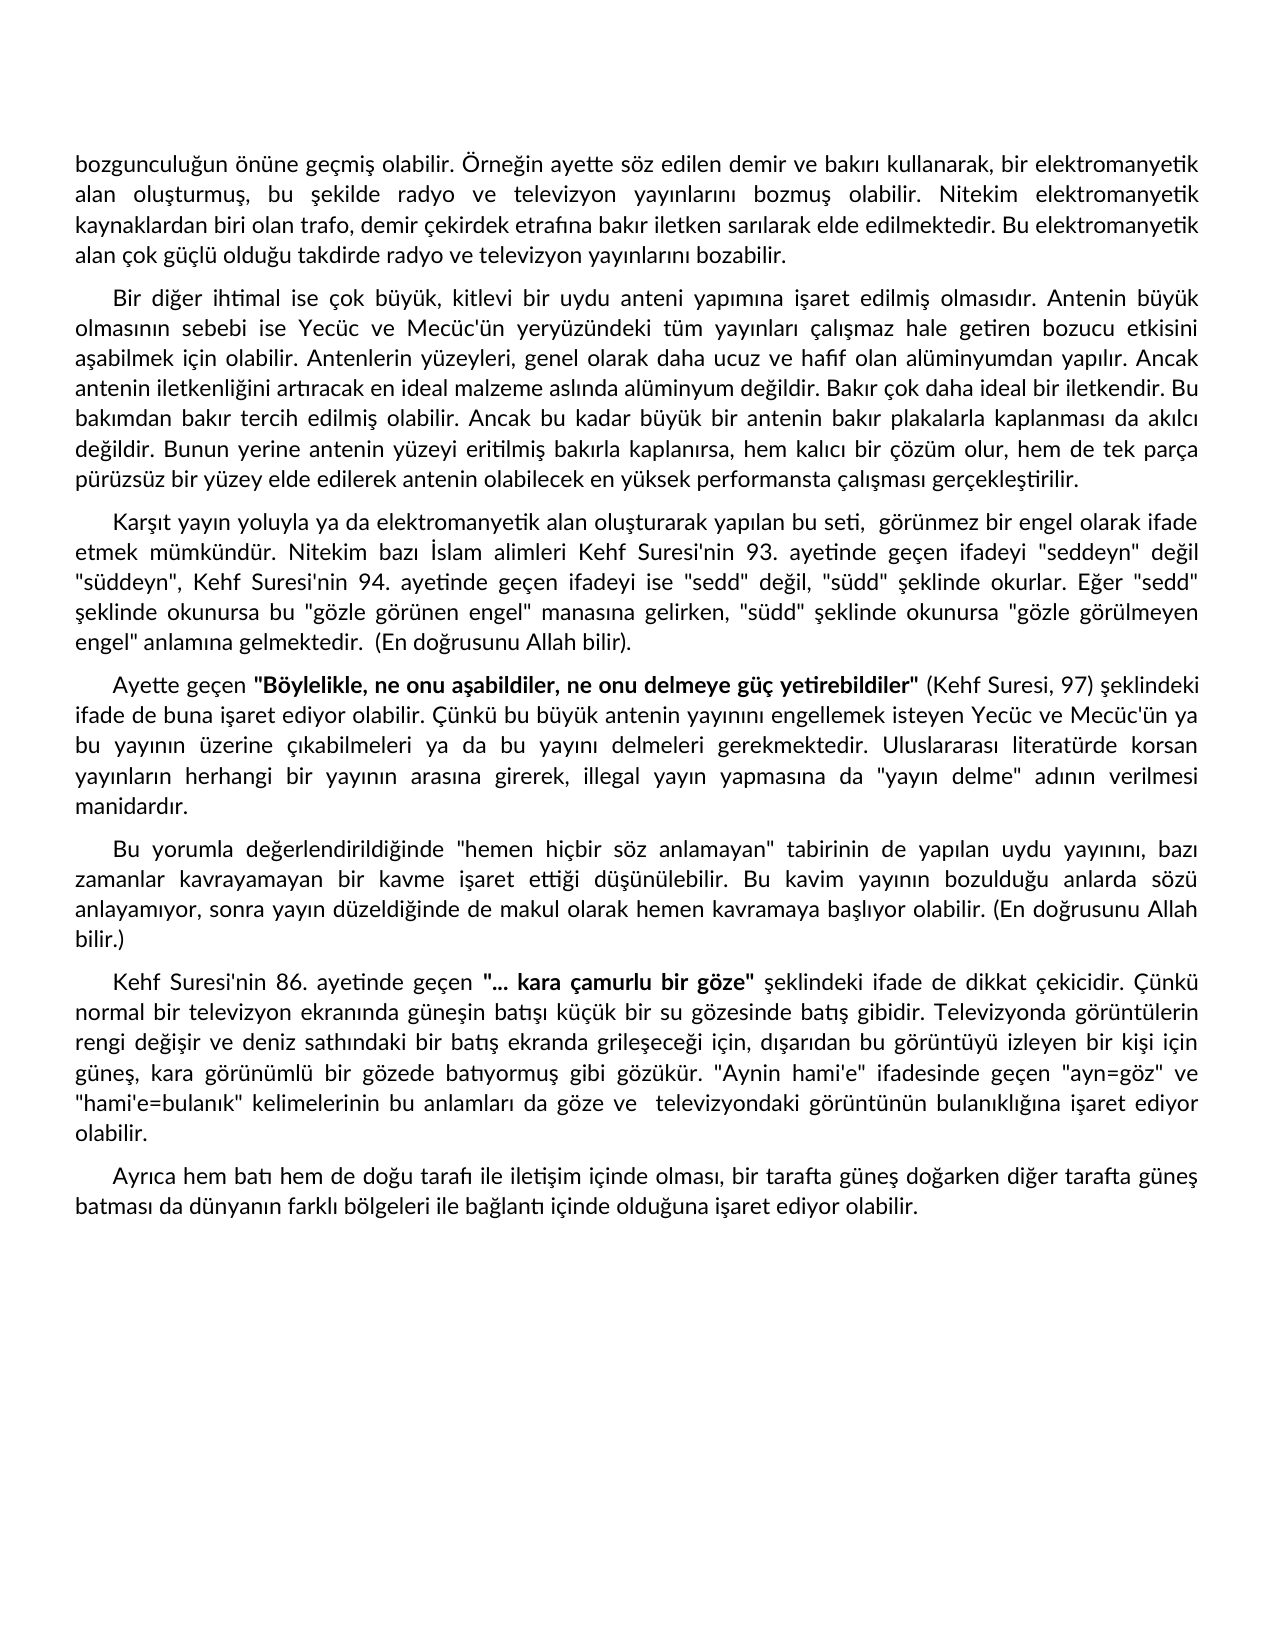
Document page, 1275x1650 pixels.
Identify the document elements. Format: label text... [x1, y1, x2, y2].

text Bu yorumla değerlendirildiğinde "hemen hiçbir söz anlamayan" tabirinin de yapılan uydu yayınını, bazı zamanlar kavrayamayan bir kavme işaret ettiği düşünülebilir. Bu kavim yayının bozulduğu anlarda sözü anlayamıyor, sonra yayın düzeldiğinde de makul olarak hemen kavramaya başlıyor olabilir. (En doğrusunu Allah bilir.) [75, 834, 1200, 952]
text Bir diğer ihtimal ise çok büyük, kitlevi bir uydu anteni yapımına işaret edilmiş olmasıdır. Antenin büyük olmasının sebebi ise Yecüc ve Mecüc'ün yeryüzündeki tüm yayınları çalışmaz hale getiren bozucu etkisini aşabilmek için olabilir. Antenlerin yüzeyleri, genel olarak daha ucuz ve hafif olan alüminyumdan yapılır. Ancak antenin iletkenliğini artıracak en ideal malzeme aslında alüminyum değildir. Bakır çok daha ideal bir iletkendir. Bu bakımdan bakır tercih edilmiş olabilir. Ancak bu kadar büyük bir antenin bakır plakalarla kaplanması da akılcı değildir. Bunun yerine antenin yüzeyi eritilmiş bakırla kaplanırsa, hem kalıcı bir çözüm olur, hem de tek parça pürüzsüz bir yüzey elde edilerek antenin olabilecek en yüksek performansta çalışması gerçekleştirilir. [75, 283, 1200, 492]
text Ayrıca hem batı hem de doğu tarafı ile iletişim içinde olması, bir tarafta güneş doğarken diğer tarafta güneş batması da dünyanın farklı bölgeleri ile bağlantı içinde olduğuna işaret ediyor olabilir. [75, 1161, 1200, 1219]
text Karşıt yayın yoluyla ya da elektromanyetik alan oluşturarak yapılan bu seti, görünmez bir engel olarak ifade etmek mümkündür. Nitekim bazı İslam alimleri Kehf Suresi'nin 93. ayetinde geçen ifadeyi "seddeyn" değil "süddeyn", Kehf Suresi'nin 94. ayetinde geçen ifadeyi ise "sedd" değil, "südd" şeklinde okurlar. Eğer "sedd" şeklinde okunursa bu "gözle görünen engel" manasına gelirken, "südd" şeklinde okunursa "gözle görülmeyen engel" anlamına gelmektedir. (En doğrusunu Allah bilir). [75, 507, 1200, 656]
text Ayette geçen "Böylelikle, ne onu aşabildiler, ne onu delmeye güç yetirebildiler" (Kehf Suresi, 97) şeklindeki ifade de buna işaret ediyor olabilir. Çünkü bu büyük antenin yayınını engellemek isteyen Yecüc ve Mecüc'ün ya bu yayının üzerine çıkabilmeleri ya da bu yayını delmeleri gerekmektedir. Uluslararası literatürde korsan yayınların herhangi bir yayının arasına girerek, illegal yayın yapmasına da "yayın delme" adının verilmesi manidardır. [75, 671, 1200, 819]
text bozgunculuğun önüne geçmiş olabilir. Örneğin ayette söz edilen demir ve bakırı kullanarak, bir elektromanyetik alan oluşturmuş, bu şekilde radyo ve televizyon yayınlarını bozmuş olabilir. Nitekim elektromanyetik kaynaklardan biri olan trafo, demir çekirdek etrafına bakır iletken sarılarak elde edilmektedir. Bu elektromanyetik alan çok güçlü olduğu takdirde radyo ve televizyon yayınlarını bozabilir. [75, 150, 1200, 268]
text Kehf Suresi'nin 86. ayetinde geçen "... kara çamurlu bir göze" şeklindeki ifade de dikkat çekicidir. Çünkü normal bir televizyon ekranında güneşin batışı küçük bir su gözesinde batış gibidir. Televizyonda görüntülerin rengi değişir ve deniz sathındaki bir batış ekranda grileşeceği için, dışarıdan bu görüntüyü izleyen bir kişi için güneş, kara görünümlü bir gözede batıyormuş gibi gözükür. "Aynin hami'e" ifadesinde geçen "ayn=göz" ve "hami'e=bulanık" kelimelerinin bu anlamları da göze ve televizyondaki görüntünün bulanıklığına işaret ediyor olabilir. [75, 968, 1200, 1146]
